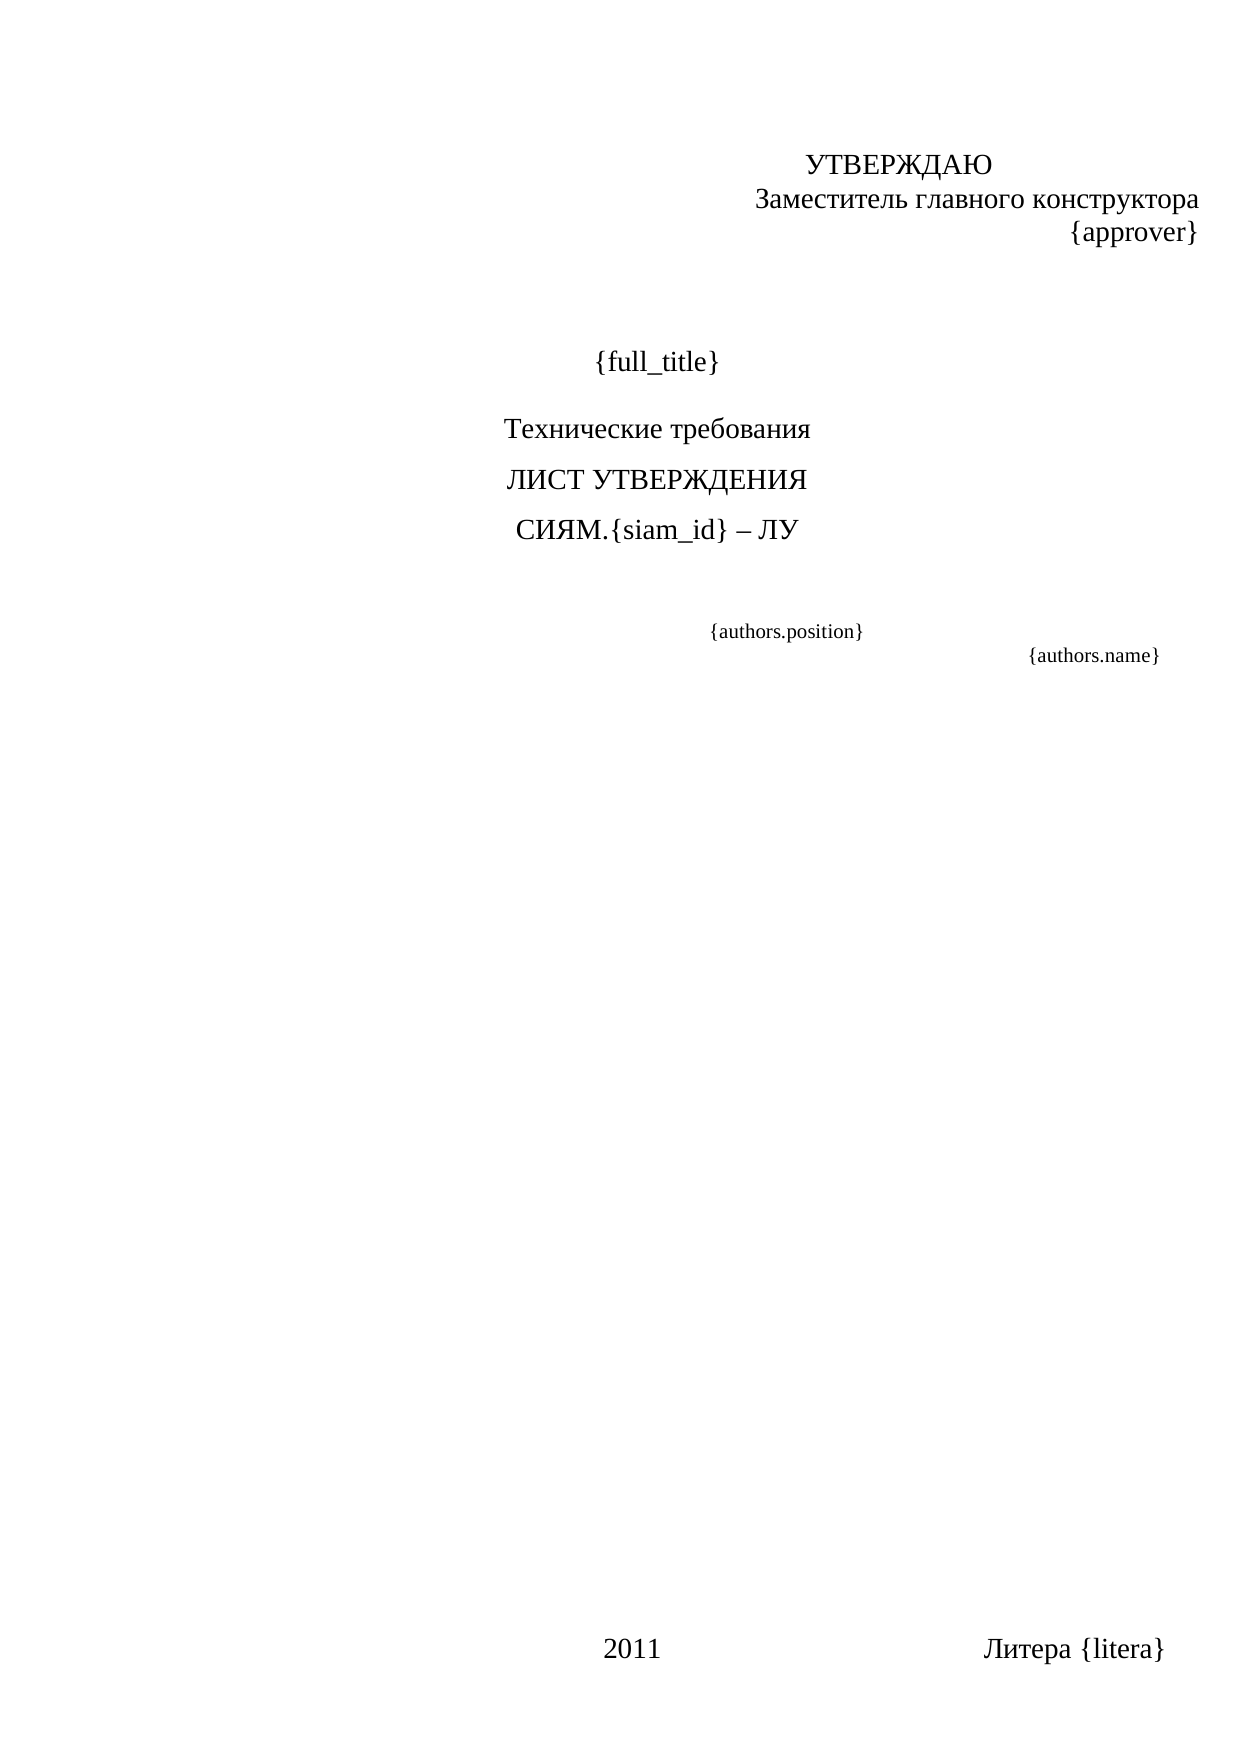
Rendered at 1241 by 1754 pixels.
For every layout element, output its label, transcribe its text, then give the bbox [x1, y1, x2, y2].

text СИЯМ.{siam_id} – ЛУ [148, 512, 1166, 546]
text {full_title} [148, 344, 1166, 378]
text 2011 Литера {litera} [148, 1632, 1166, 1665]
text ЛИСТ УТВЕРЖДЕНИЯ [148, 462, 1166, 496]
table_header {authors.position} {authors.name} [703, 613, 1166, 672]
text Технические требования [148, 412, 1166, 445]
